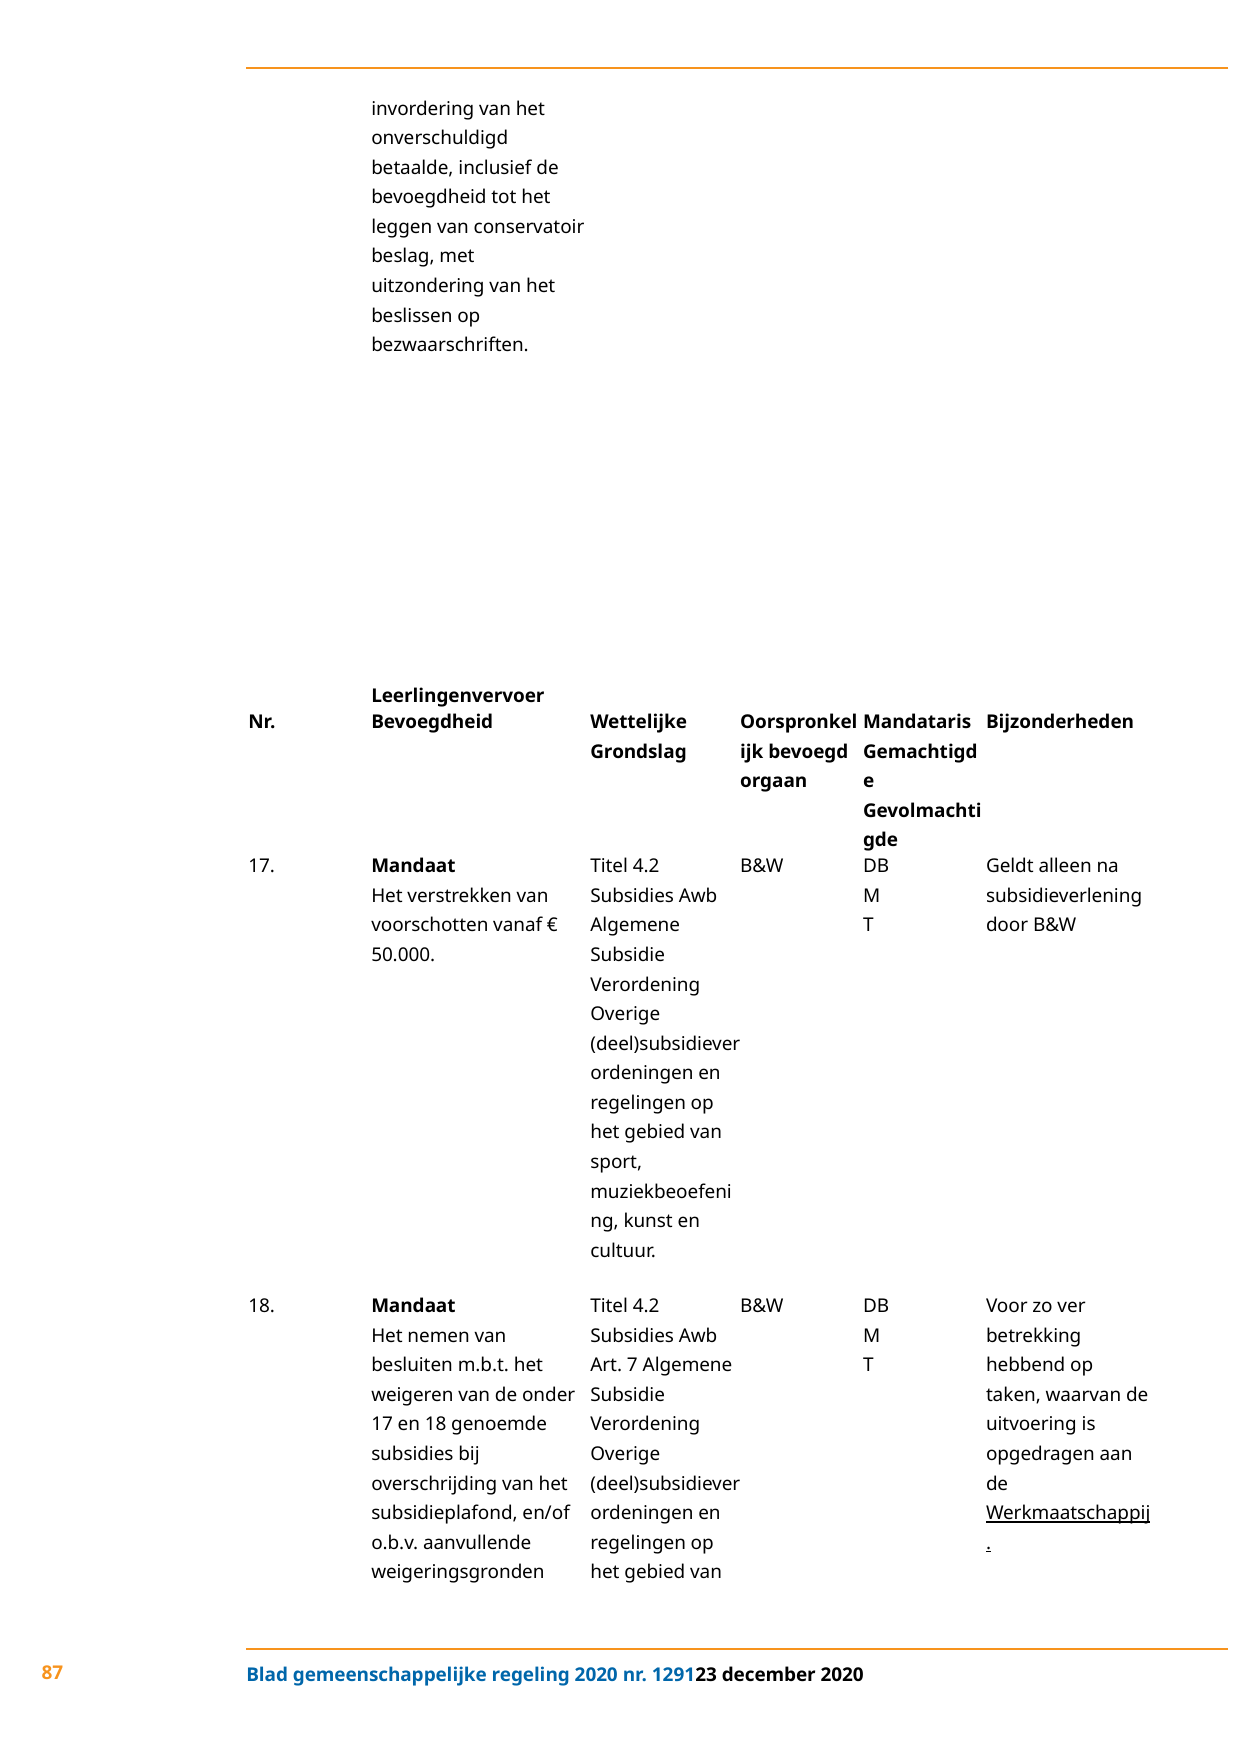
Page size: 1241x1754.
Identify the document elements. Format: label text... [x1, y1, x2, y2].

table_cell B&W [740, 853, 863, 1292]
table_cell invordering van het onverschuldigd betaalde, inclusief de bevoegdheid tot het leggen van conservatoir beslag, met uitzondering van het beslissen op bezwaarschriften. [371, 95, 590, 683]
picture [41, 47, 231, 172]
table_cell Voor zo ver betrekking hebbend op taken, waarvan de uitvoering is opgedragen aan de Werkmaatschappij. [986, 1292, 1152, 1584]
table_cell Mandaat Het verstrekken van voorschotten vanaf € 50.000. [371, 853, 590, 1292]
table_cell DB M T [863, 1292, 986, 1584]
table_cell [590, 95, 740, 683]
table_cell Bevoegdheid [371, 708, 590, 852]
table_cell DB M T [863, 853, 986, 1292]
table_cell Oorspronkelijk bevoegd orgaan [740, 708, 863, 852]
table_cell Mandaat Het nemen van besluiten m.b.t. het weigeren van de onder 17 en 18 genoemde subsidies bij overschrijding van het subsidieplafond, en/of o.b.v. aanvullende weigeringsgronden [371, 1292, 590, 1584]
table_cell Titel 4.2 Subsidies Awb Algemene Subsidie Verordening Overige (deel)subsidieverordeningen en regelingen op het gebied van sport, muziekbeoefening, kunst en cultuur. [590, 853, 740, 1292]
table_cell [248, 683, 371, 708]
table_cell Titel 4.2 Subsidies Awb Art. 7 Algemene Subsidie Verordening Overige (deel)subsidieverordeningen en regelingen op het gebied van [590, 1292, 740, 1584]
table_cell B&W [740, 1292, 863, 1584]
table_cell 17. [248, 853, 371, 1292]
table_cell [248, 95, 371, 683]
table_cell [986, 95, 1152, 683]
table_cell 18. [248, 1292, 371, 1584]
table_cell Leerlingenvervoer [371, 683, 1152, 708]
table_cell Mandataris Gemachtigde Gevolmachtigde [863, 708, 986, 852]
table_cell [740, 95, 863, 683]
table_cell [863, 95, 986, 683]
table_cell Bijzonderheden [986, 708, 1152, 852]
table_cell Nr. [248, 708, 371, 852]
table_cell Geldt alleen na subsidieverlening door B&W [986, 853, 1152, 1292]
table_cell Wettelijke Grondslag [590, 708, 740, 852]
